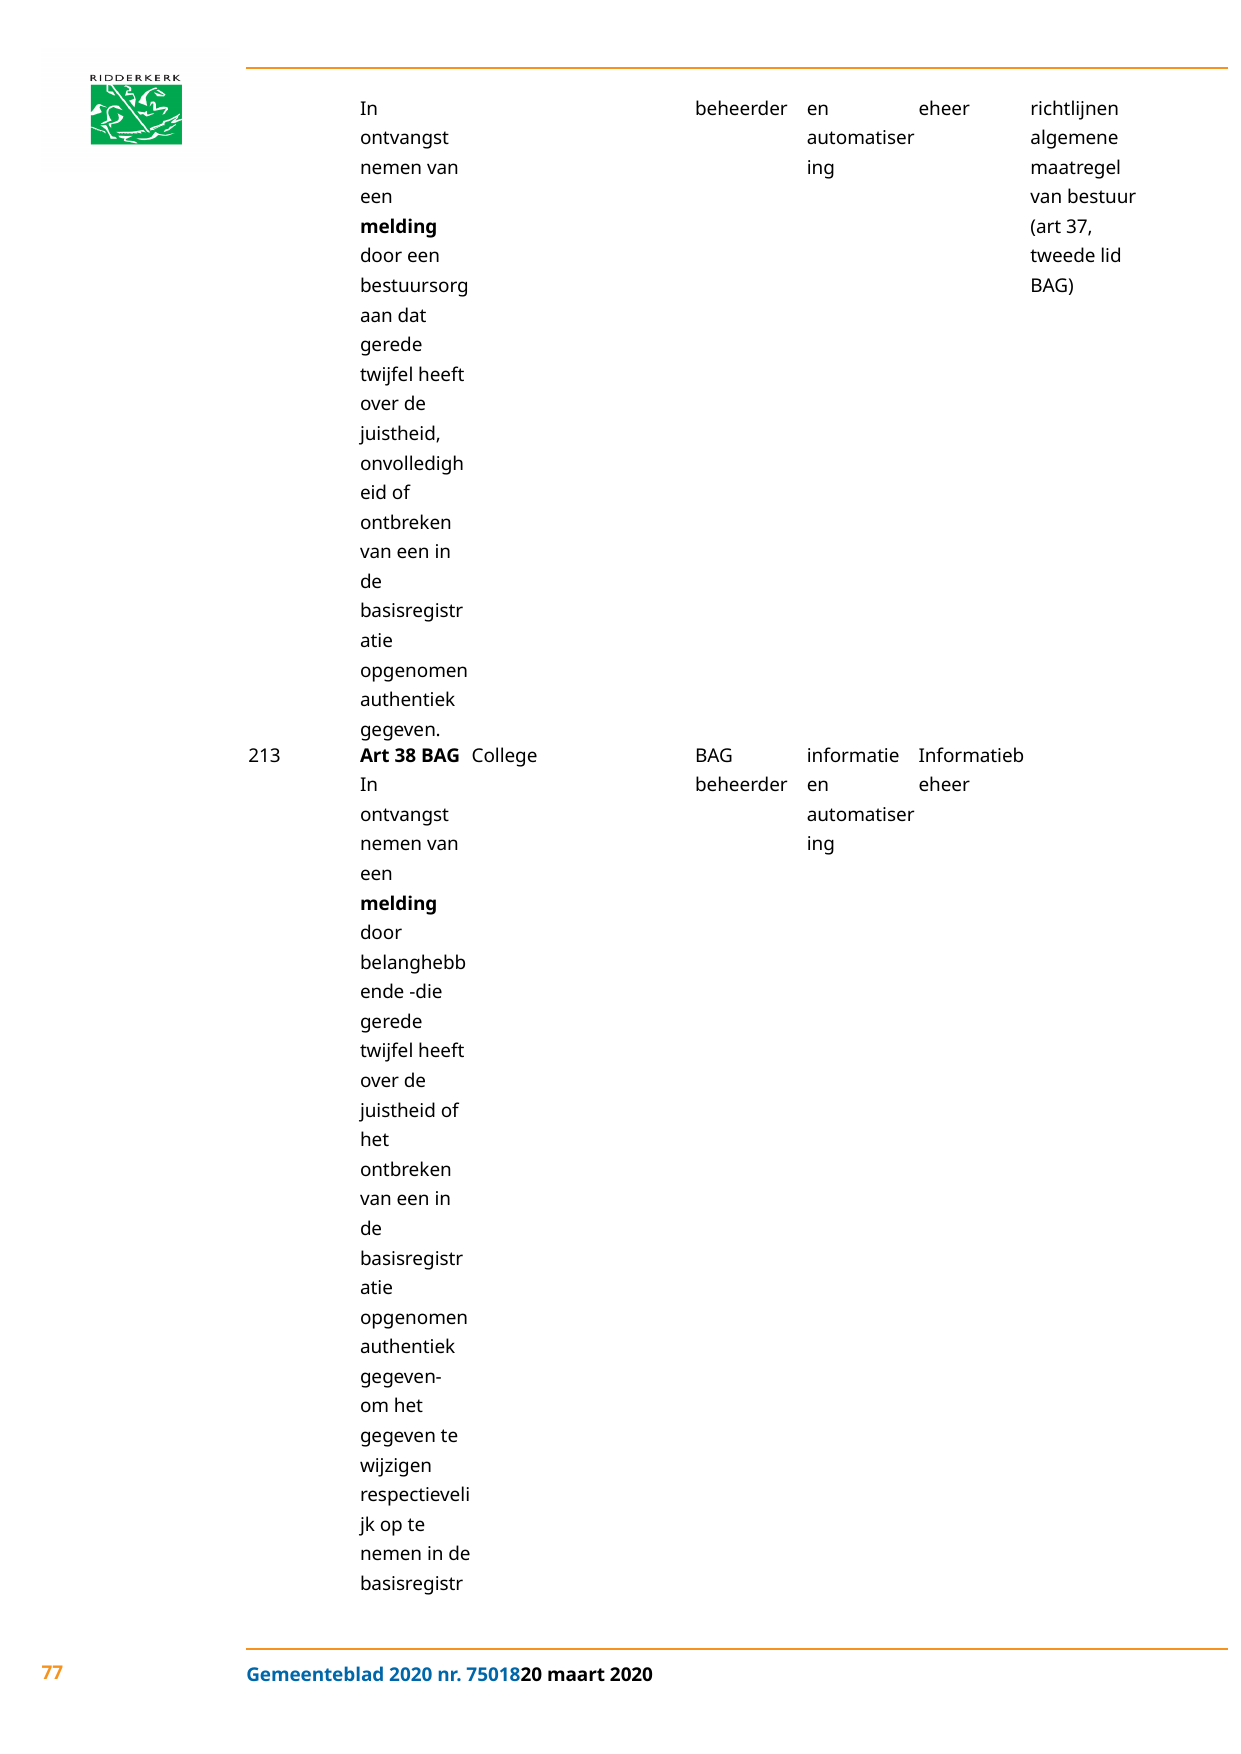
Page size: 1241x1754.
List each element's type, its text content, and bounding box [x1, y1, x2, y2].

table_cell College [471, 742, 583, 1596]
table_cell richtlijnen algemene maatregel van bestuur (art 37, tweede lid BAG) [1030, 95, 1152, 742]
table_cell [583, 95, 695, 742]
table_cell [1030, 742, 1152, 1596]
table_cell beheerder [695, 95, 807, 742]
table_cell Art 38 BAG In ontvangst nemen van een melding door belanghebbende -die gerede twijfel heeft over de juistheid of het ontbreken van een in de basisregistratie opgenomen authentiek gegeven- om het gegeven te wijzigen respectievelijk op te nemen in de basisregistr [360, 742, 471, 1596]
table_cell 213 [248, 742, 360, 1596]
table_cell BAG beheerder [695, 742, 807, 1596]
table_cell informatie en automatisering [807, 742, 918, 1596]
table_cell In ontvangst nemen van een melding door een bestuursorgaan dat gerede twijfel heeft over de juistheid, onvolledigheid of ontbreken van een in de basisregistratie opgenomen authentiek gegeven. [360, 95, 471, 742]
table_cell [248, 95, 360, 742]
table_cell [471, 95, 583, 742]
table_cell [583, 742, 695, 1596]
table_cell eheer [918, 95, 1030, 742]
table_cell en automatisering [807, 95, 918, 742]
table_cell Informatiebeheer [918, 742, 1030, 1596]
picture [41, 47, 231, 172]
